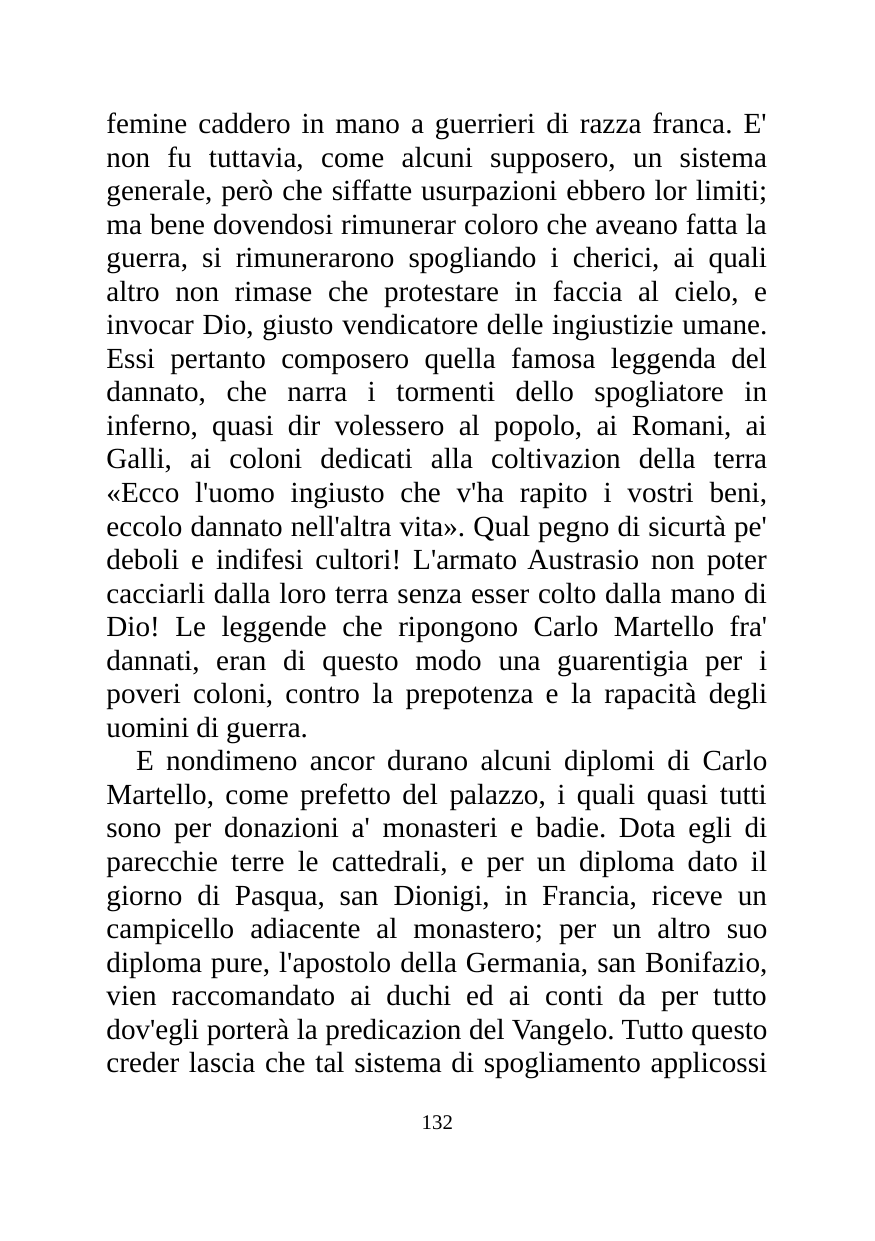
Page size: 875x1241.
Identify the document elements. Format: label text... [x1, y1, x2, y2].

text femine caddero in mano a guerrieri di razza franca. E' non fu tuttavia, come alcuni supposero, un sistema generale, però che siffatte usurpazioni ebbero lor limiti; ma bene dovendosi rimunerar coloro che aveano fatta la guerra, si rimunerarono spogliando i cherici, ai quali altro non rimase che protestare in faccia al cielo, e invocar Dio, giusto vendicatore delle ingiustizie umane. Essi pertanto composero quella famosa leggenda del dannato, che narra i tormenti dello spogliatore in inferno, quasi dir volessero al popolo, ai Romani, ai Galli, ai coloni dedicati alla coltivazion della terra «Ecco l'uomo ingiusto che v'ha rapito i vostri beni, eccolo dannato nell'altra vita». Qual pegno di sicurtà pe' deboli e indifesi cultori! L'armato Austrasio non poter cacciarli dalla loro terra senza esser colto dalla mano di Dio! Le leggende che ripongono Carlo Martello fra' dannati, eran di questo modo una guarentigia per i poveri coloni, contro la prepotenza e la rapacità degli uomini di guerra. [106, 106, 768, 743]
text E nondimeno ancor durano alcuni diplomi di Carlo Martello, come prefetto del palazzo, i quali quasi tutti sono per donazioni a' monasteri e badie. Dota egli di parecchie terre le cattedrali, e per un diploma dato il giorno di Pasqua, san Dionigi, in Francia, riceve un campicello adiacente al monastero; per un altro suo diploma pure, l'apostolo della Germania, san Bonifazio, vien raccomandato ai duchi ed ai conti da per tutto dov'egli porterà la predicazion del Vangelo. Tutto questo creder lascia che tal sistema di spogliamento applicossi [106, 743, 768, 1079]
